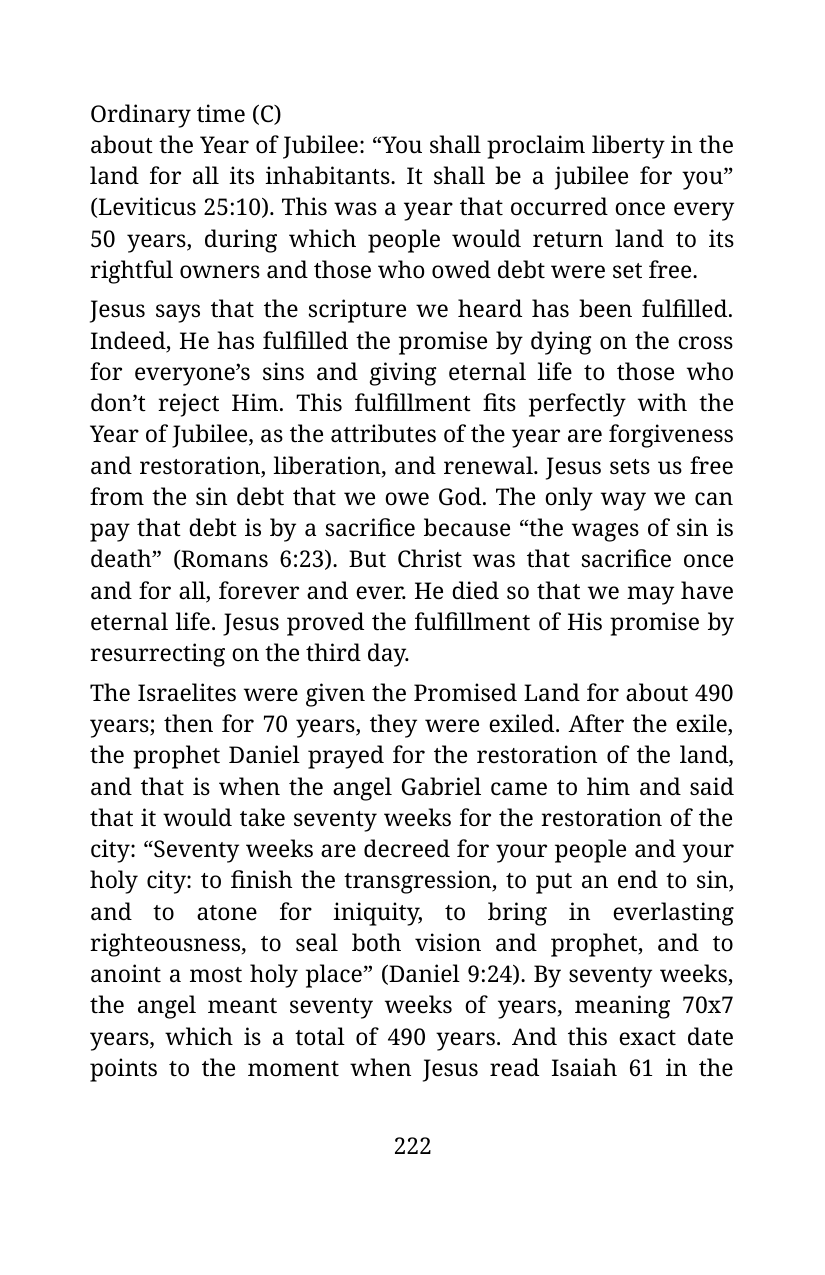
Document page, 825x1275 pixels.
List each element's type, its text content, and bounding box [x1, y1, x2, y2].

text Jesus says that the scripture we heard has been fulfilled. Indeed, He has fulfilled the promise by dying on the cross for everyone’s sins and giving eternal life to those who don’t reject Him. This fulfillment fits perfectly with the Year of Jubilee, as the attributes of the year are forgiveness and restoration, liberation, and renewal. Jesus sets us free from the sin debt that we owe God. The only way we can pay that debt is by a sacrifice because “the wages of sin is death” (Romans 6:23). But Christ was that sacrifice once and for all, forever and ever. He died so that we may have eternal life. Jesus proved the fulfillment of His promise by resurrecting on the third day. [90, 293, 735, 668]
text about the Year of Jubilee: “You shall proclaim liberty in the land for all its inhabitants. It shall be a jubilee for you” (Leviticus 25:10). This was a year that occurred once every 50 years, during which people would return land to its rightful owners and those who owed debt were set free. [90, 129, 735, 285]
text The Israelites were given the Promised Land for about 490 years; then for 70 years, they were exiled. After the exile, the prophet Daniel prayed for the restoration of the land, and that is when the angel Gabriel came to him and said that it would take seventy weeks for the restoration of the city: “Seventy weeks are decreed for your people and your holy city: to finish the transgression, to put an end to sin, and to atone for iniquity, to bring in everlasting righteousness, to seal both vision and prophet, and to anoint a most holy place” (Daniel 9:24). By seventy weeks, the angel meant seventy weeks of years, meaning 70x7 years, which is a total of 490 years. And this exact date points to the moment when Jesus read Isaiah 61 in the [90, 677, 735, 1083]
